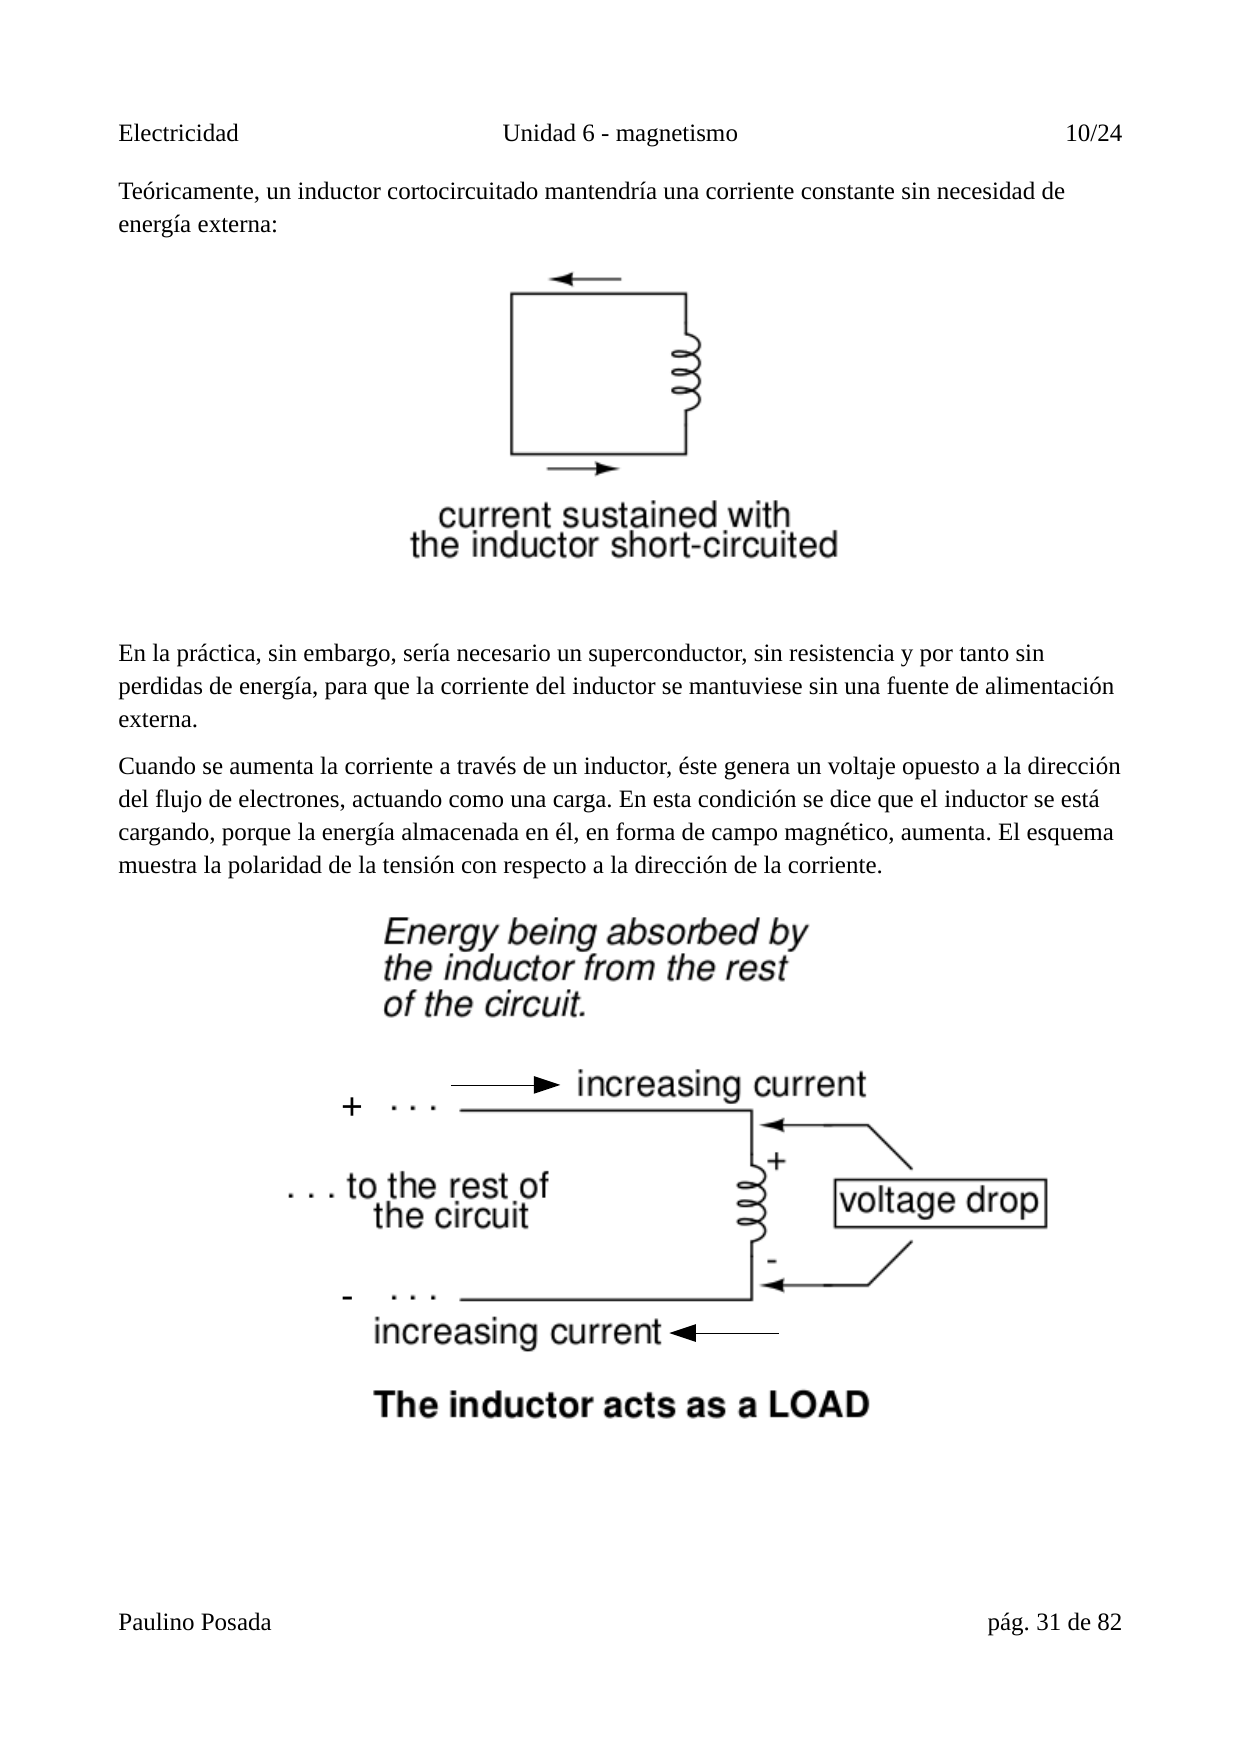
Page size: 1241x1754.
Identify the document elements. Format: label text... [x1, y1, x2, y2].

text Cuando se aumenta la corriente a través de un inductor, éste genera un voltaje opuesto a la dirección del flujo de electrones, actuando como una carga. En esta condición se dice que el inductor se está cargando, porque la energía almacenada en él, en forma de campo magnético, aumenta. El esquema muestra la polaridad de la tensión con respecto a la dirección de la corriente. [118, 751, 1122, 879]
picture [236, 916, 1057, 1433]
text En la práctica, sin embargo, sería necesario un superconductor, sin resistencia y por tanto sin perdidas de energía, para que la corriente del inductor se mantuviese sin una fuente de alimentación externa. [118, 638, 1122, 733]
picture [390, 257, 850, 568]
text Teóricamente, un inductor cortocircuitado mantendría una corriente constante sin necesidad de energía externa: [118, 176, 1122, 238]
